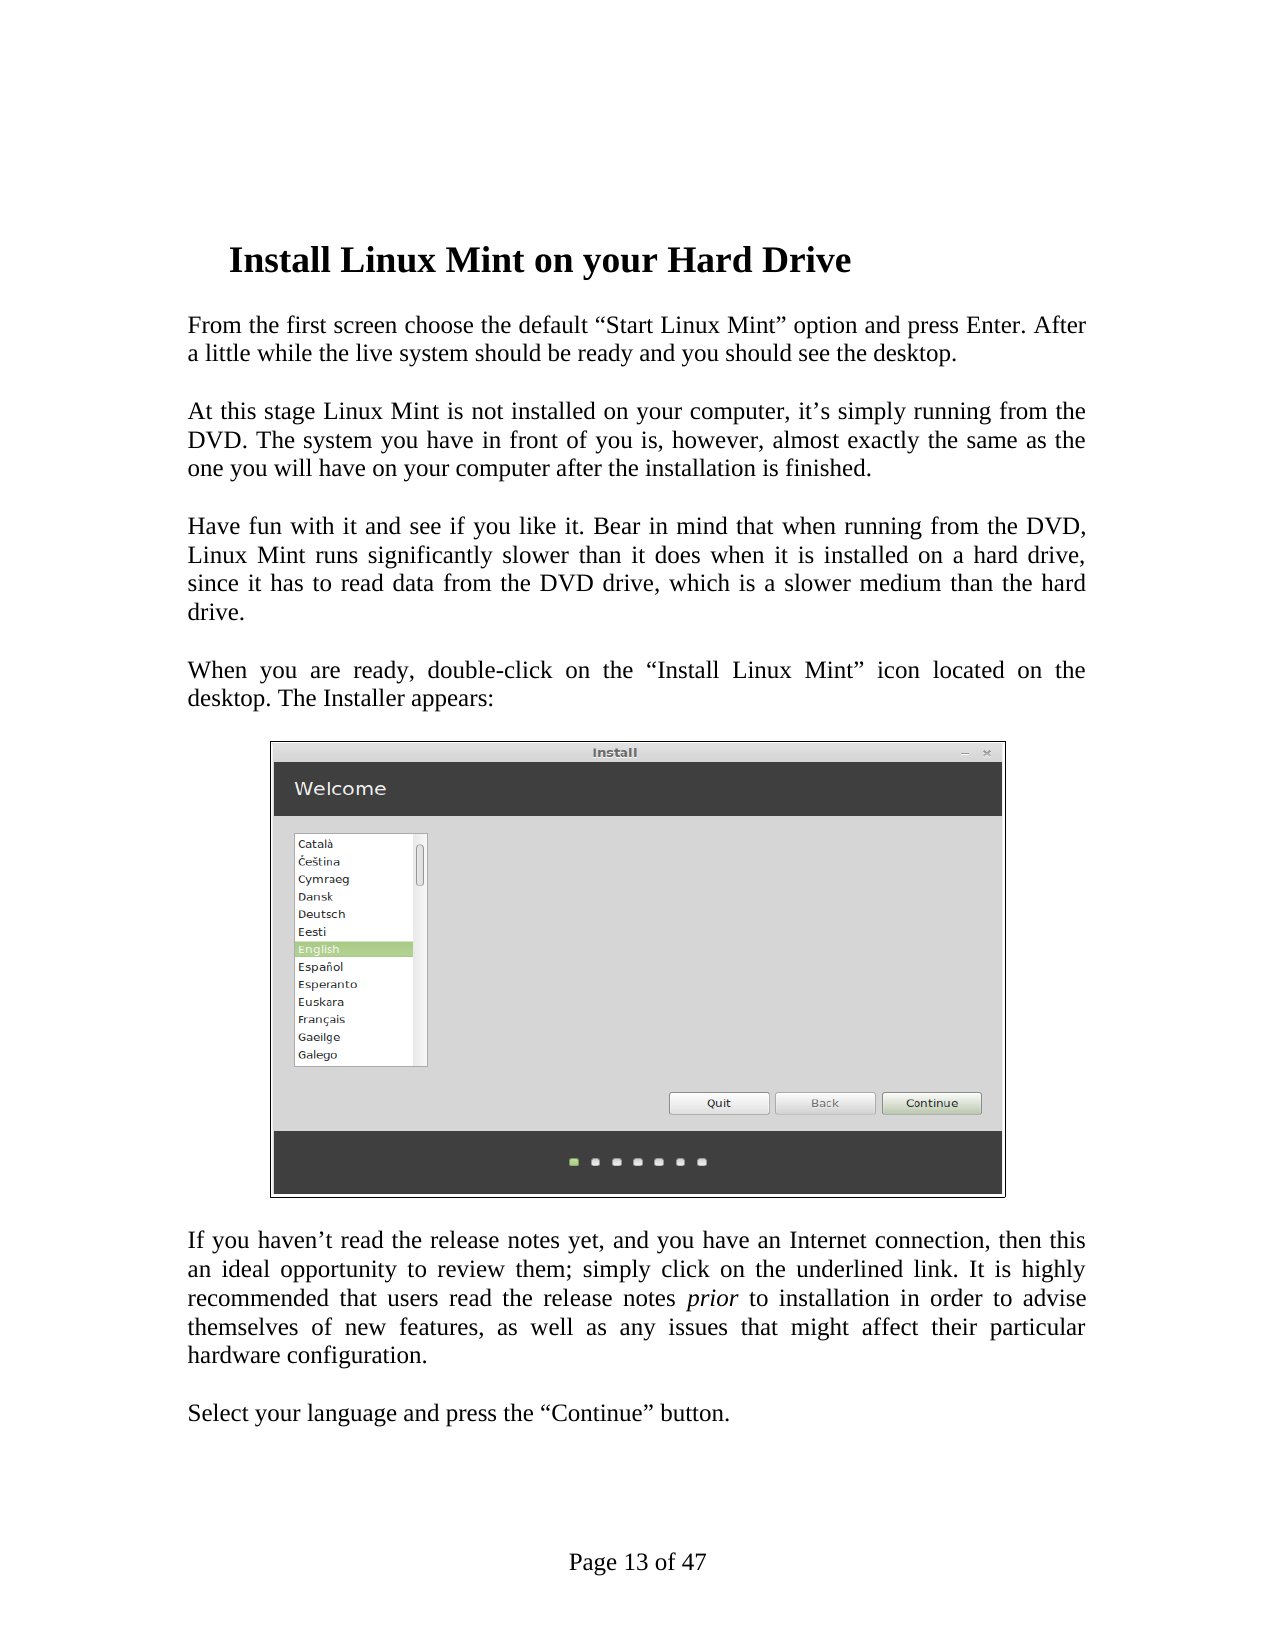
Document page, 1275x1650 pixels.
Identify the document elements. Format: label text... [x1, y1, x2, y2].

text Have fun with it and see if you like it. Bear in mind that when running from the DVD, Linux Mint runs significantly slower than it does when it is installed on a hard drive, since it has to read data from the DVD drive, which is a slower medium than the hard drive. [187, 511, 1087, 626]
text Select your language and press the “Continue” button. [187, 1398, 1087, 1427]
text At this stage Linux Mint is not installed on your computer, it’s simply running from the DVD. The system you have in front of you is, however, almost exactly the same as the one you will have on your computer after the installation is finished. [187, 396, 1087, 482]
text If you haven’t read the release notes yet, and you have an Internet connection, then this an ideal opportunity to review them; simply click on the underlined link. It is highly recommended that users read the release notes prior to installation in order to advise themselves of new features, as well as any issues that might affect their particular hardware configuration. [187, 1226, 1087, 1369]
text From the first screen choose the default “Start Linux Mint” option and press Enter. After a little while the live system should be ready and you should see the desktop. [187, 310, 1087, 367]
subtitle Install Linux Mint on your Hard Drive [187, 237, 1087, 281]
